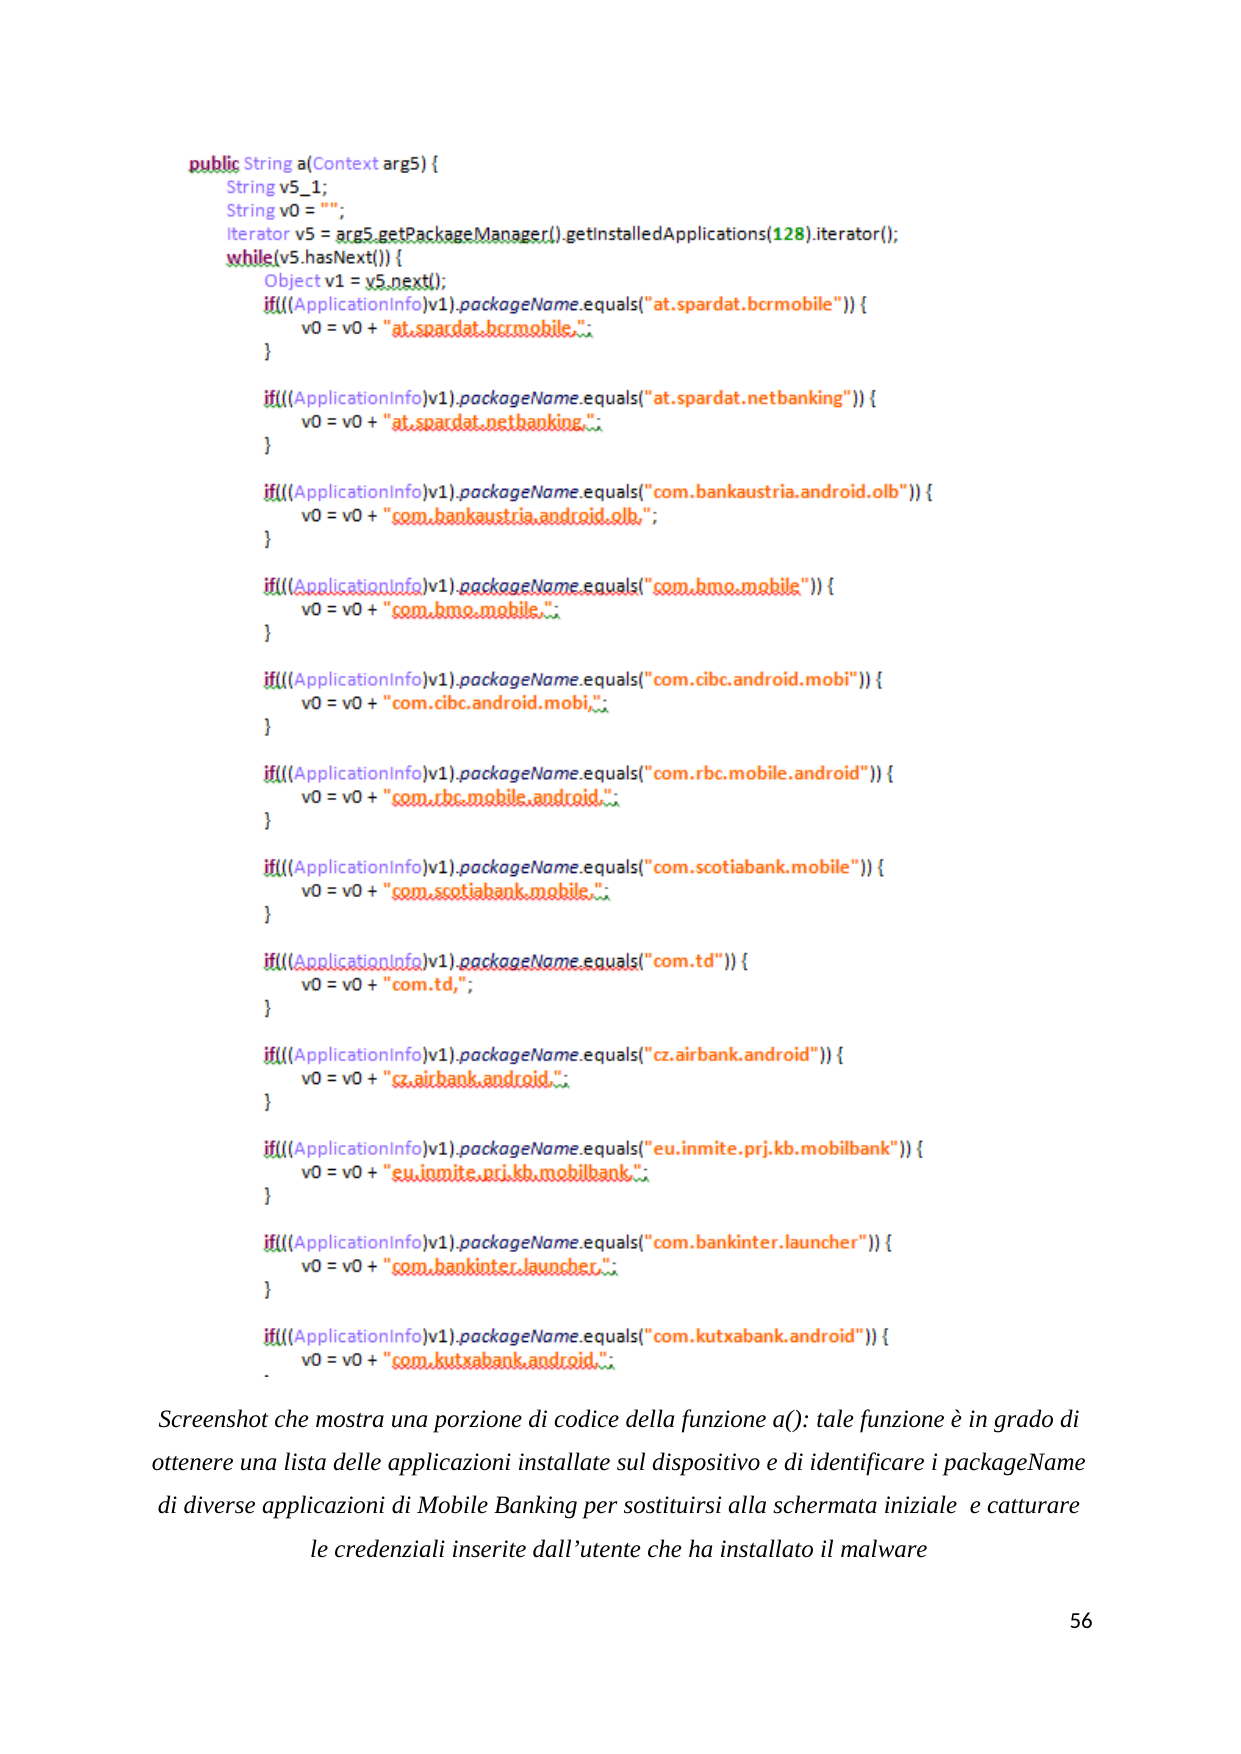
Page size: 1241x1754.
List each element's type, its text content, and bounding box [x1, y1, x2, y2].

text Screenshot che mostra una porzione di codice della funzione a(): tale funzione è in grado di ottenere una lista delle applicazioni installate sul dispositivo e di identificare i packageName di diverse applicazioni di Mobile Banking per sostituirsi alla schermata iniziale e catturare le credenziali inserite dall’utente che ha installato il malware [148, 1404, 1092, 1562]
